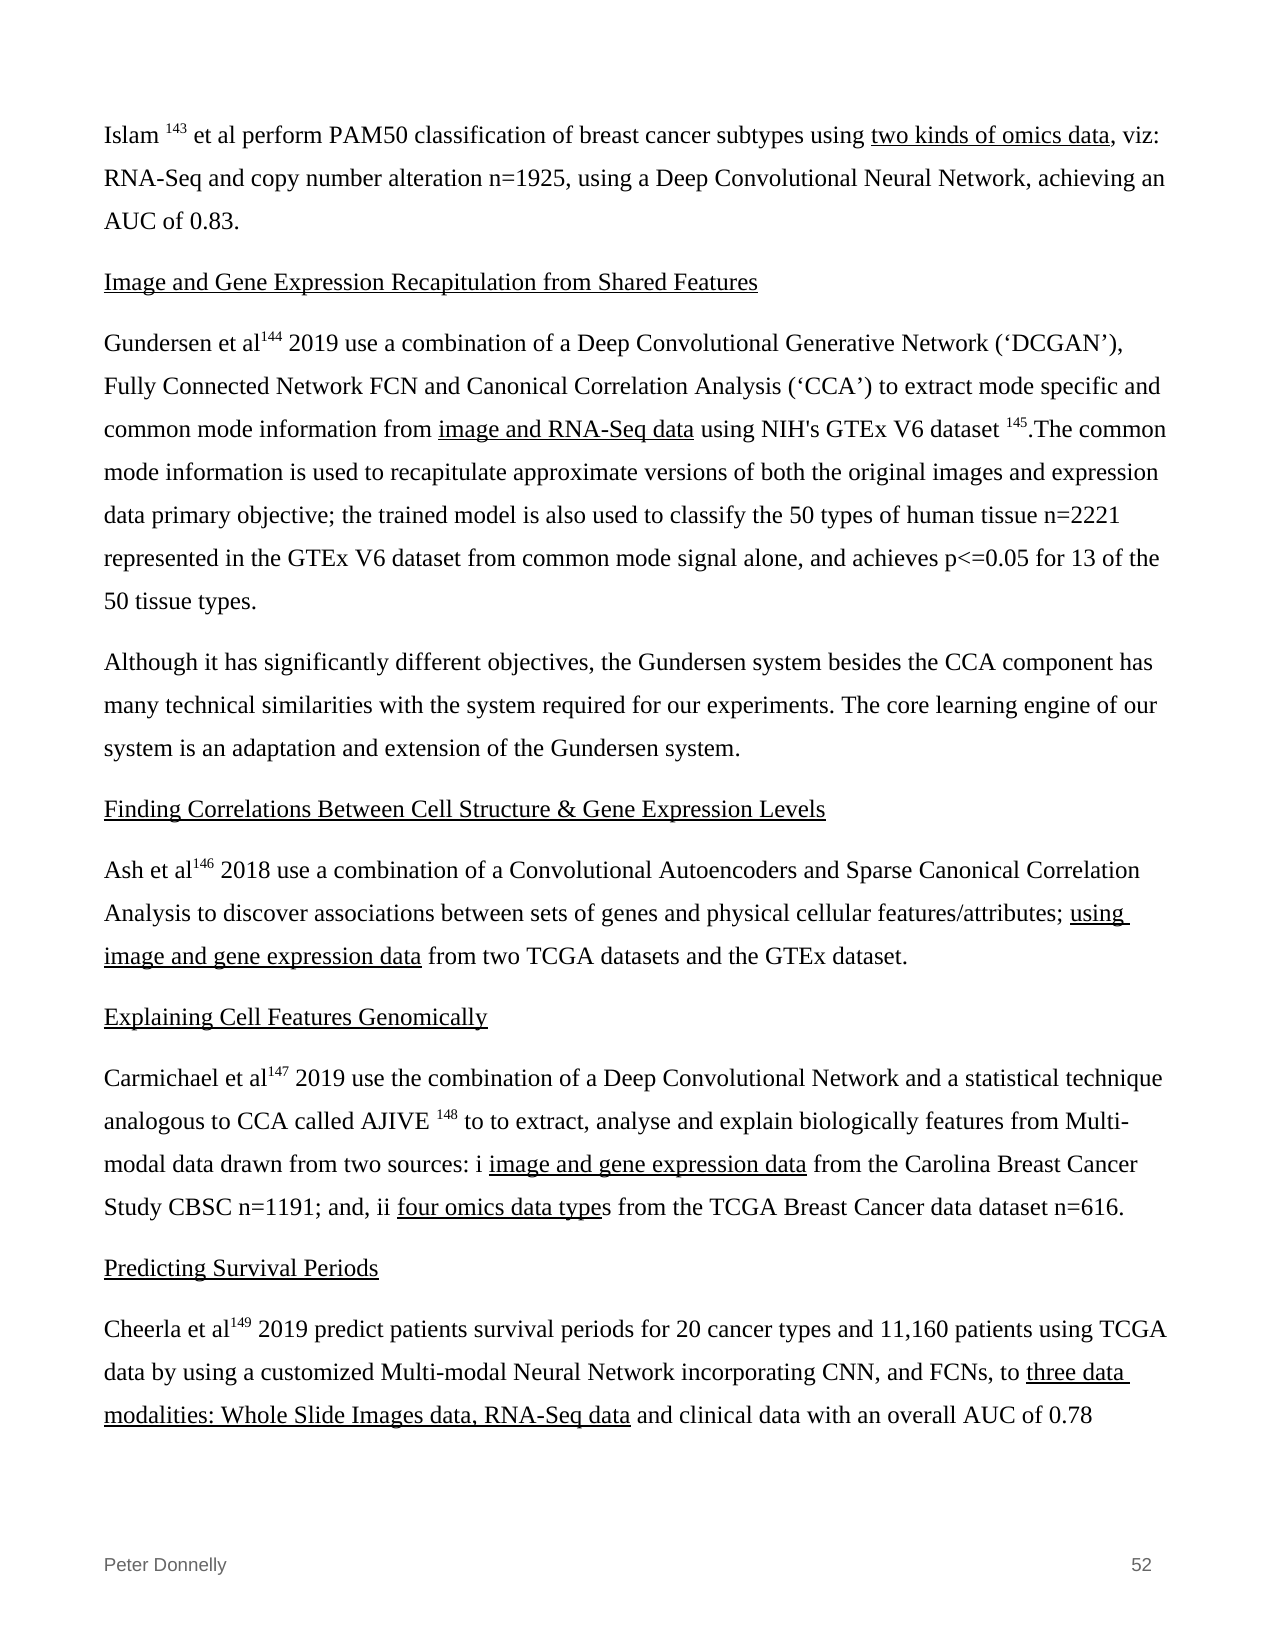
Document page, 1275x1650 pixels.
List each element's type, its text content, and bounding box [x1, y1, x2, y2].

text Explaining Cell Features Genomically [103, 1002, 1181, 1031]
text Although it has significantly different objectives, the Gundersen system besides the CCA component has many technical similarities with the system required for our experiments. The core learning engine of our system is an adaptation and extension of the Gundersen system. [103, 647, 1181, 762]
text Islam et al perform PAM50 classification of breast cancer subtypes using two kinds of omics data, viz: RNA-Seq and copy number alteration n=1925, using a Deep Convolutional Neural Network, achieving an AUC of 0.83. [103, 120, 1181, 235]
text Ash et al 2018 use a combination of a Convolutional Autoencoders and Sparse Canonical Correlation Analysis to discover associations between sets of genes and physical cellular features/attributes; using image and gene expression data from two TCGA datasets and the GTEx dataset. [103, 855, 1181, 970]
text Cheerla et al 2019 predict patients survival periods for 20 cancer types and 11,160 patients using TCGA data by using a customized Multi-modal Neural Network incorporating CNN, and FCNs, to three data modalities: Whole Slide Images data, RNA-Seq data and clinical data with an overall AUC of 0.78 [103, 1314, 1181, 1429]
text Image and Gene Expression Recapitulation from Shared Features [103, 267, 1181, 296]
text Finding Correlations Between Cell Structure & Gene Expression Levels [103, 794, 1181, 823]
text Carmichael et al 2019 use the combination of a Deep Convolutional Network and a statistical technique analogous to CCA called AJIVE to to extract, analyse and explain biologically features from Multi-modal data drawn from two sources: i image and gene expression data from the Carolina Breast Cancer Study CBSC n=1191; and, ii four omics data types from the TCGA Breast Cancer data dataset n=616. [103, 1063, 1181, 1221]
text Predicting Survival Periods [103, 1253, 1181, 1282]
text Gundersen et al 2019 use a combination of a Deep Convolutional Generative Network (‘DCGAN’), Fully Connected Network FCN and Canonical Correlation Analysis (‘CCA’) to extract mode specific and common mode information from image and RNA-Seq data using NIH's GTEx V6 dataset .The common mode information is used to recapitulate approximate versions of both the original images and expression data primary objective; the trained model is also used to classify the 50 types of human tissue n=2221 represented in the GTEx V6 dataset from common mode signal alone, and achieves p<=0.05 for 13 of the 50 tissue types. [103, 328, 1181, 615]
